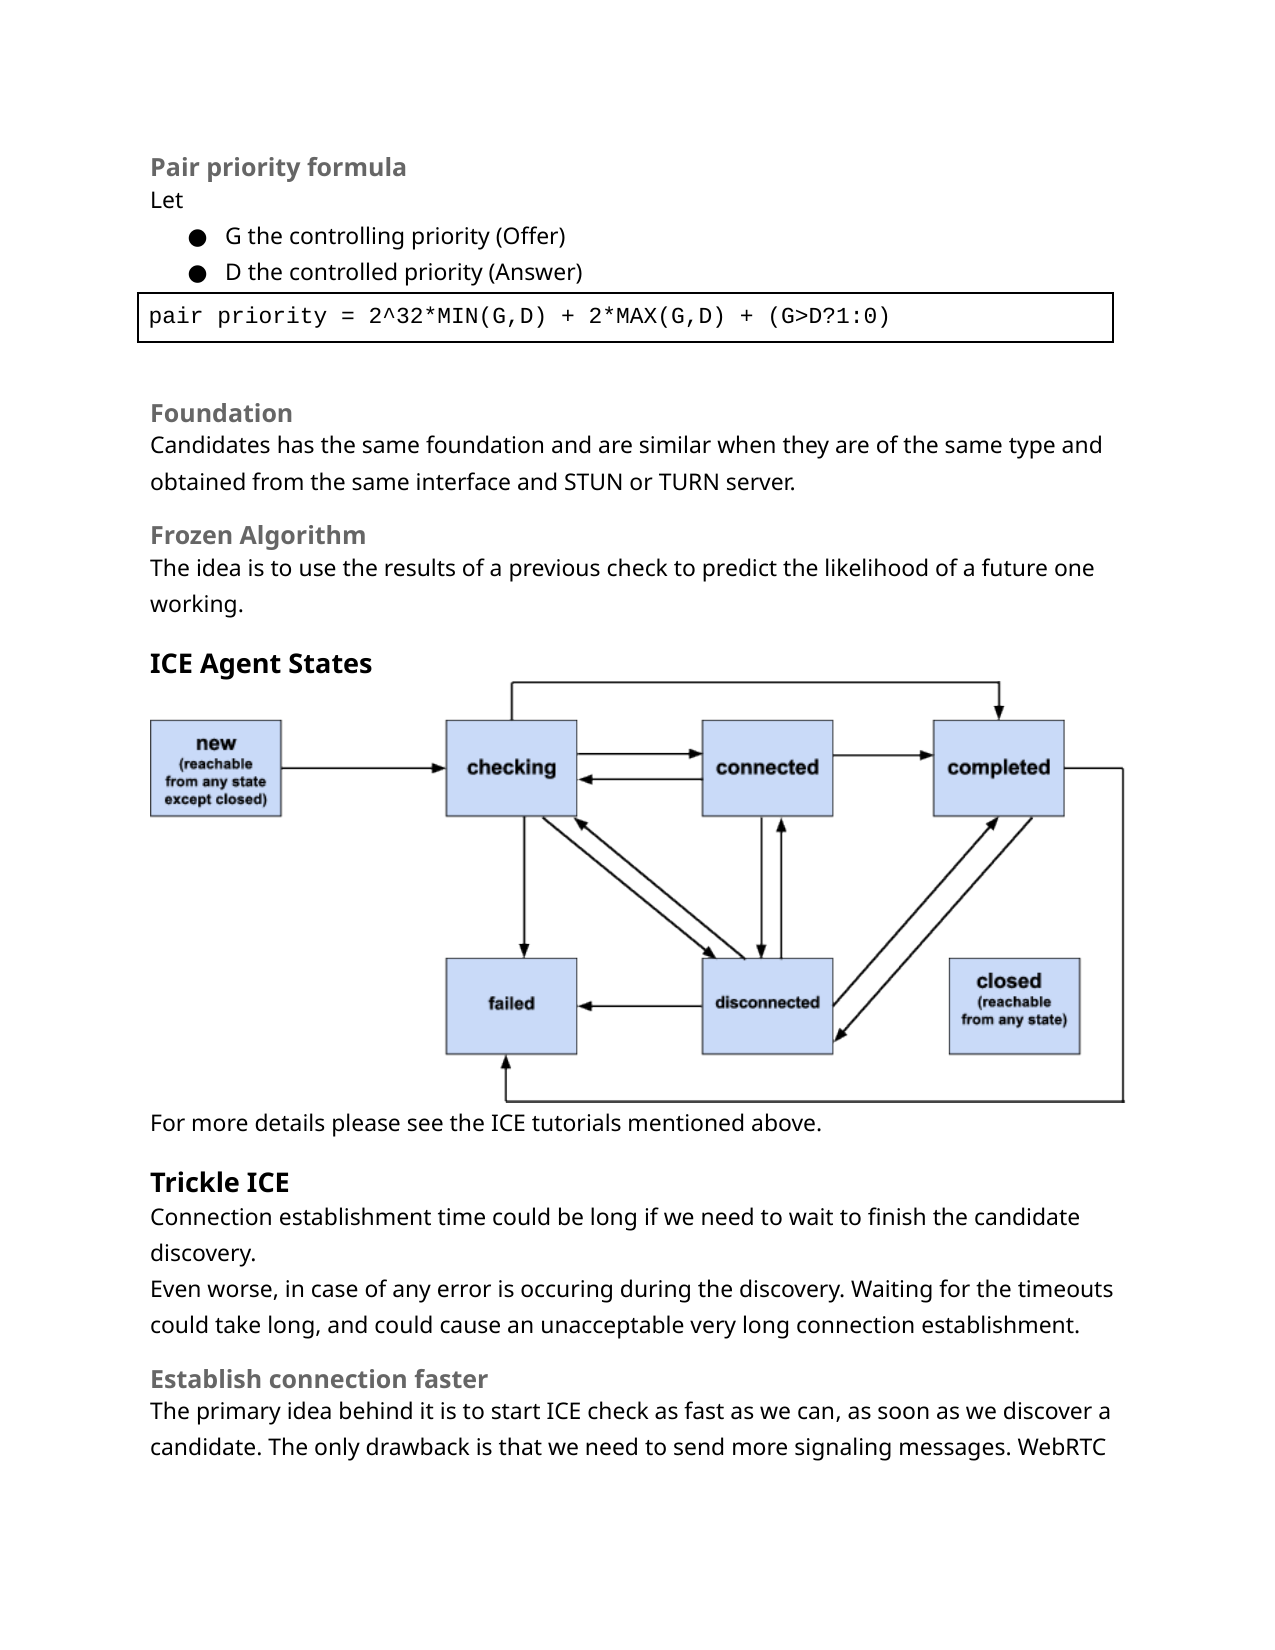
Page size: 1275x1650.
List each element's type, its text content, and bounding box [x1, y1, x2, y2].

text The idea is to use the results of a previous check to predict the likelihood of a future one working. [150, 552, 1125, 619]
text Even worse, in case of any error is occuring during the discovery. Waiting for the timeouts could take long, and could cause an unacceptable very long connection establishment. [150, 1273, 1125, 1340]
subtitle Foundation [150, 395, 1125, 429]
subtitle Frozen Algorithm [150, 518, 1125, 552]
subtitle Pair priority formula [150, 150, 1125, 184]
subtitle Establish connection faster [150, 1361, 1125, 1395]
text The primary idea behind it is to start ICE check as fast as we can, as soon as we discover a candidate. The only drawback is that we need to send more signaling messages. WebRTC [150, 1395, 1125, 1462]
text Connection establishment time could be long if we need to wait to finish the candidate discovery. [150, 1201, 1125, 1268]
text For more details please see the ICE tutorials mentioned above. [150, 1107, 1125, 1138]
list G the controlling priority (Offer) [187, 220, 1125, 251]
text Candidates has the same foundation and are similar when they are of the same type and obtained from the same interface and STUN or TURN server. [150, 429, 1125, 497]
table_header pair priority = 2^32*MIN(G,D) + 2*MAX(G,D) + (G>D?1:0) [139, 294, 1112, 341]
picture [150, 681, 1125, 1103]
text Let [150, 184, 1125, 215]
list D the controlled priority (Answer) [187, 256, 1125, 287]
subtitle ICE Agent States [150, 645, 1125, 681]
subtitle Trickle ICE [150, 1164, 1125, 1201]
